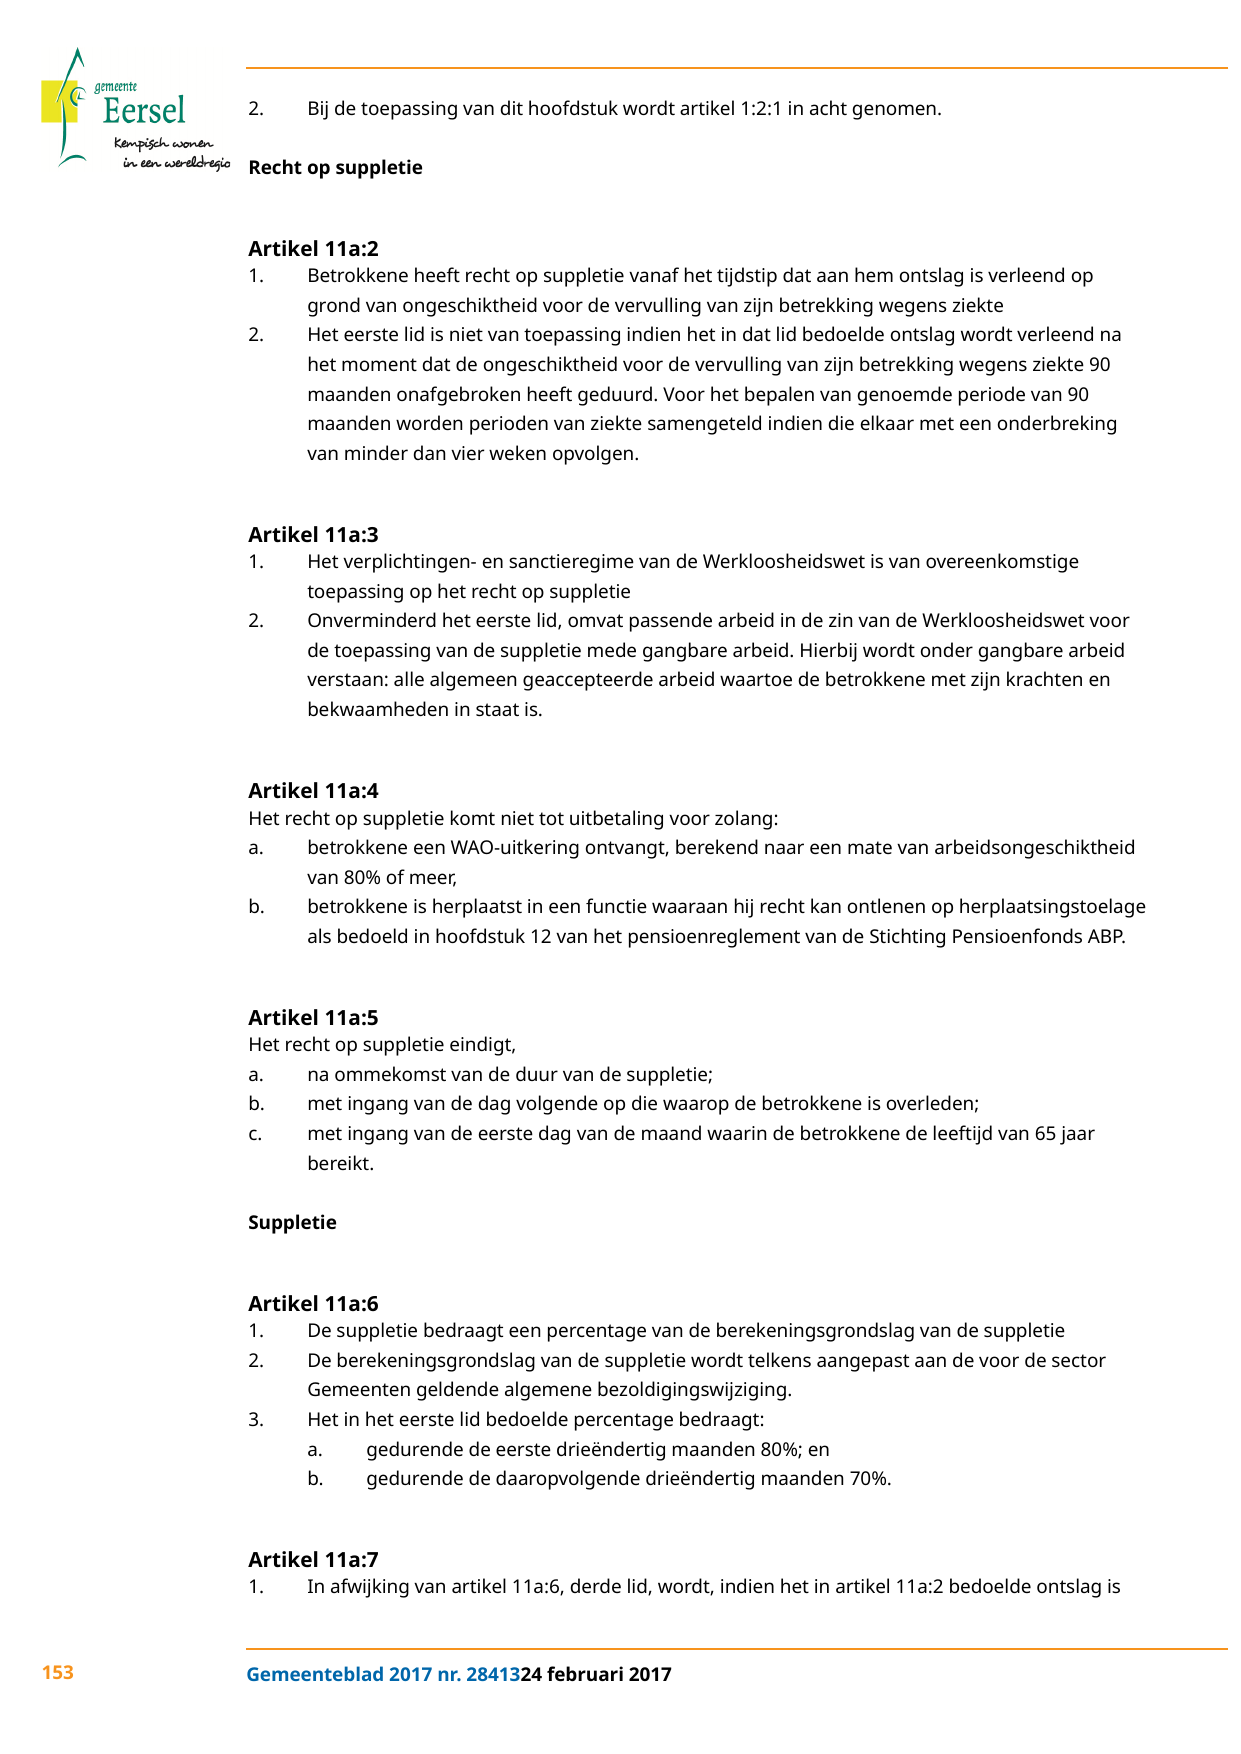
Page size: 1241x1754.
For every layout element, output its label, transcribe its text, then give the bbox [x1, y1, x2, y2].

text Artikel 11a:6 [248, 1289, 1152, 1317]
list Het in het eerste lid bedoelde percentage bedraagt: [248, 1406, 1152, 1432]
list betrokkene is herplaatst in een functie waaraan hij recht kan ontlenen op herplaatsingstoelage als bedoeld in hoofdstuk 12 van het pensioenreglement van de Stichting Pensioenfonds ABP. [248, 893, 1152, 949]
list met ingang van de eerste dag van de maand waarin de betrokkene de leeftijd van 65 jaar bereikt. [248, 1120, 1152, 1176]
list gedurende de eerste drieëndertig maanden 80%; en [307, 1436, 1152, 1461]
list Onverminderd het eerste lid, omvat passende arbeid in de zin van de Werkloosheidswet voor de toepassing van de suppletie mede gangbare arbeid. Hierbij wordt onder gangbare arbeid verstaan: alle algemeen geaccepteerde arbeid waartoe de betrokkene met zijn krachten en bekwaamheden in staat is. [248, 607, 1152, 722]
text Recht op suppletie [248, 154, 1152, 180]
list Het verplichtingen- en sanctieregime van de Werkloosheidswet is van overeenkomstige toepassing op het recht op suppletie [248, 548, 1152, 604]
list Het eerste lid is niet van toepassing indien het in dat lid bedoelde ontslag wordt verleend na het moment dat de ongeschiktheid voor de vervulling van zijn betrekking wegens ziekte 90 maanden onafgebroken heeft geduurd. Voor het bepalen van genoemde periode van 90 maanden worden perioden van ziekte samengeteld indien die elkaar met een onderbreking van minder dan vier weken opvolgen. [248, 322, 1152, 466]
text Artikel 11a:3 [248, 520, 1152, 548]
text Suppletie [248, 1209, 1152, 1235]
text Artikel 11a:4 [248, 776, 1152, 805]
list betrokkene een WAO-uitkering ontvangt, berekend naar een mate van arbeidsongeschiktheid van 80% of meer, [248, 834, 1152, 889]
text Artikel 11a:2 [248, 234, 1152, 262]
text Artikel 11a:7 [248, 1545, 1152, 1574]
text Het recht op suppletie eindigt, [248, 1031, 1152, 1057]
list gedurende de daaropvolgende drieëndertig maanden 70%. [307, 1465, 1152, 1491]
list De berekeningsgrondslag van de suppletie wordt telkens aangepast aan de voor de sector Gemeenten geldende algemene bezoldigingswijziging. [248, 1347, 1152, 1402]
list na ommekomst van de duur van de suppletie; [248, 1061, 1152, 1087]
list met ingang van de dag volgende op die waarop de betrokkene is overleden; [248, 1091, 1152, 1116]
list Betrokkene heeft recht op suppletie vanaf het tijdstip dat aan hem ontslag is verleend op grond van ongeschiktheid voor de vervulling van zijn betrekking wegens ziekte [248, 262, 1152, 318]
text Het recht op suppletie komt niet tot uitbetaling voor zolang: [248, 805, 1152, 830]
list In afwijking van artikel 11a:6, derde lid, wordt, indien het in artikel 11a:2 bedoelde ontslag is [248, 1574, 1152, 1599]
list Bij de toepassing van dit hoofdstuk wordt artikel 1:2:1 in acht genomen. [248, 95, 1152, 121]
picture [41, 47, 231, 172]
text Artikel 11a:5 [248, 1003, 1152, 1031]
list De suppletie bedraagt een percentage van de berekeningsgrondslag van de suppletie [248, 1317, 1152, 1343]
